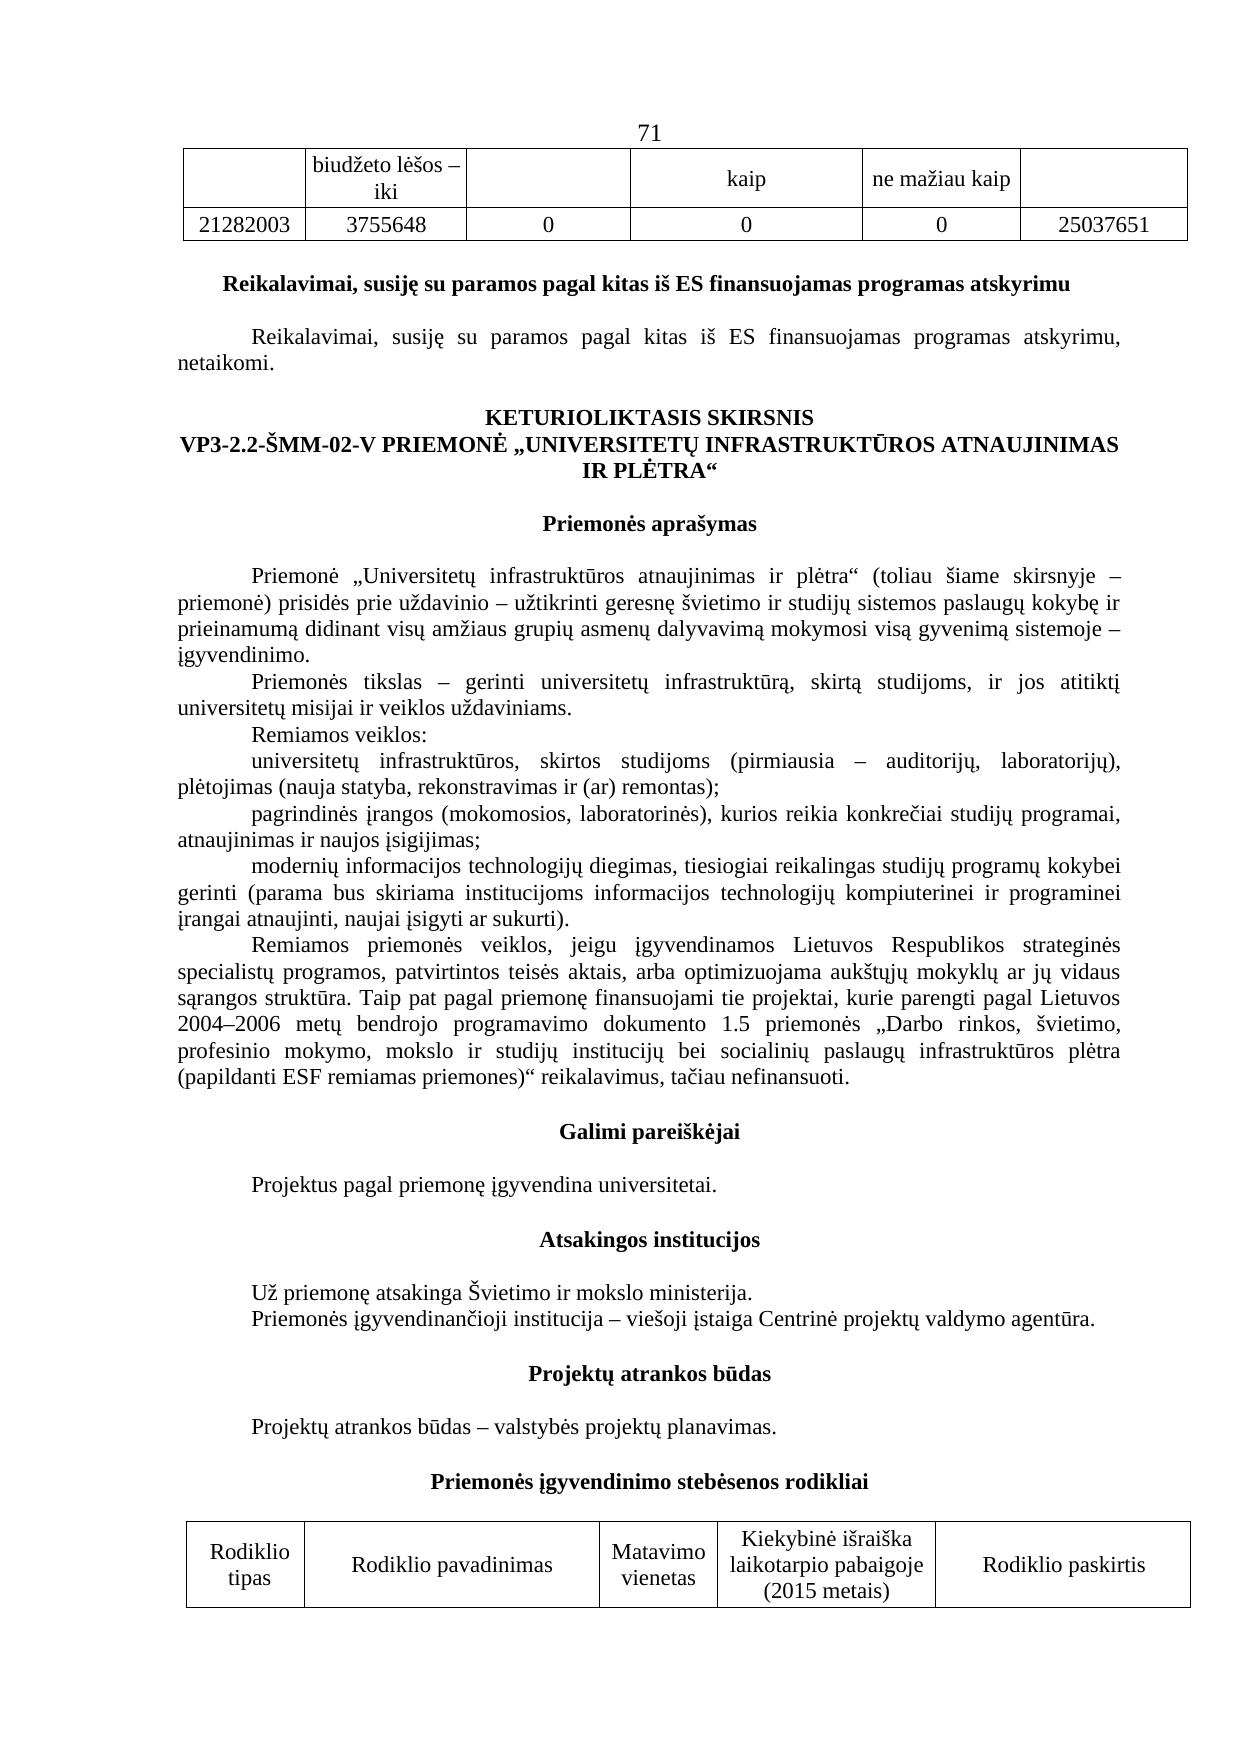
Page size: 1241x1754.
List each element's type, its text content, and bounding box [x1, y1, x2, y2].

text Priemonės tikslas – gerinti universitetų infrastruktūrą, skirtą studijoms, ir jos atitiktį universitetų misijai ir veiklos uždaviniams. [177, 668, 1122, 721]
text Atsakingos institucijos [177, 1226, 1122, 1252]
text Remiamos veiklos: [177, 721, 1122, 747]
table_header Kiekybinė išraiška laikotarpio pabaigoje (2015 metais) [718, 1522, 935, 1607]
text Priemonės įgyvendinimo stebėsenos rodikliai [177, 1468, 1122, 1494]
table_cell 0 [467, 208, 630, 240]
text Reikalavimai, susiję su paramos pagal kitas iš ES finansuojamas programas atskyrimu [177, 270, 1122, 297]
text modernių informacijos technologijų diegimas, tiesiogiai reikalingas studijų programų kokybei gerinti (parama bus skiriama institucijoms informacijos technologijų kompiuterinei ir programinei įrangai atnaujinti, naujai įsigyti ar sukurti). [177, 852, 1122, 931]
text KETURIOLIKTASIS SKIRSNIS [177, 404, 1122, 431]
text Priemonės aprašymas [177, 510, 1122, 536]
table_header Rodiklio pavadinimas [305, 1522, 599, 1607]
table_header Matavimo vienetas [600, 1522, 717, 1607]
table_cell 0 [631, 208, 862, 240]
table_cell [467, 149, 630, 207]
text pagrindinės įrangos (mokomosios, laboratorinės), kurios reikia konkrečiai studijų programai, atnaujinimas ir naujos įsigijimas; [177, 800, 1122, 852]
text Galimi pareiškėjai [177, 1118, 1122, 1145]
table_cell 25037651 [1021, 208, 1187, 240]
table_cell 21282003 [184, 208, 305, 240]
table_header Rodiklio tipas [187, 1522, 304, 1607]
table_cell 3755648 [306, 208, 466, 240]
text Remiamos priemonės veiklos, jeigu įgyvendinamos Lietuvos Respublikos strateginės specialistų programos, patvirtintos teisės aktais, arba optimizuojama aukštųjų mokyklų ar jų vidaus sąrangos struktūra. Taip pat pagal priemonę finansuojami tie projektai, kurie parengti pagal Lietuvos 2004–2006 metų bendrojo programavimo dokumento 1.5 priemonės „Darbo rinkos, švietimo, profesinio mokymo, mokslo ir studijų institucijų bei socialinių paslaugų infrastruktūros plėtra (papildanti ESF remiamas priemones)“ reikalavimus, tačiau nefinansuoti. [177, 931, 1122, 1089]
text Projektų atrankos būdas [177, 1360, 1122, 1387]
table_header [1021, 149, 1187, 207]
table_cell 0 [863, 208, 1020, 240]
text Priemonė „Universitetų infrastruktūros atnaujinimas ir plėtra“ (toliau šiame skirsnyje – priemonė) prisidės prie uždavinio – užtikrinti geresnę švietimo ir studijų sistemos paslaugų kokybę ir prieinamumą didinant visų amžiaus grupių asmenų dalyvavimą mokymosi visą gyvenimą sistemoje – įgyvendinimo. [177, 562, 1122, 668]
text Už priemonę atsakinga Švietimo ir mokslo ministerija. [177, 1279, 1122, 1305]
text universitetų infrastruktūros, skirtos studijoms (pirmiausia – auditorijų, laboratorijų), plėtojimas (nauja statyba, rekonstravimas ir (ar) remontas); [177, 747, 1122, 800]
table_cell kaip [631, 149, 862, 207]
text Projektų atrankos būdas – valstybės projektų planavimas. [177, 1413, 1122, 1439]
text VP3-2.2-šMM-02-V PRIEMONĖ „UNIVERSITETŲ INFRASTRUKTŪRos atnaujinimas ir plėtra“ [177, 431, 1122, 483]
text Reikalavimai, susiję su paramos pagal kitas iš ES finansuojamas programas atskyrimu, netaikomi. [177, 323, 1122, 376]
table_cell [184, 149, 305, 207]
table_cell biudžeto lėšos – iki [306, 149, 466, 207]
table_cell ne mažiau kaip [863, 149, 1020, 207]
text Priemonės įgyvendinančioji institucija – viešoji įstaiga Centrinė projektų valdymo agentūra. [177, 1305, 1122, 1332]
text Projektus pagal priemonę įgyvendina universitetai. [177, 1171, 1122, 1197]
table_header Rodiklio paskirtis [936, 1522, 1190, 1607]
